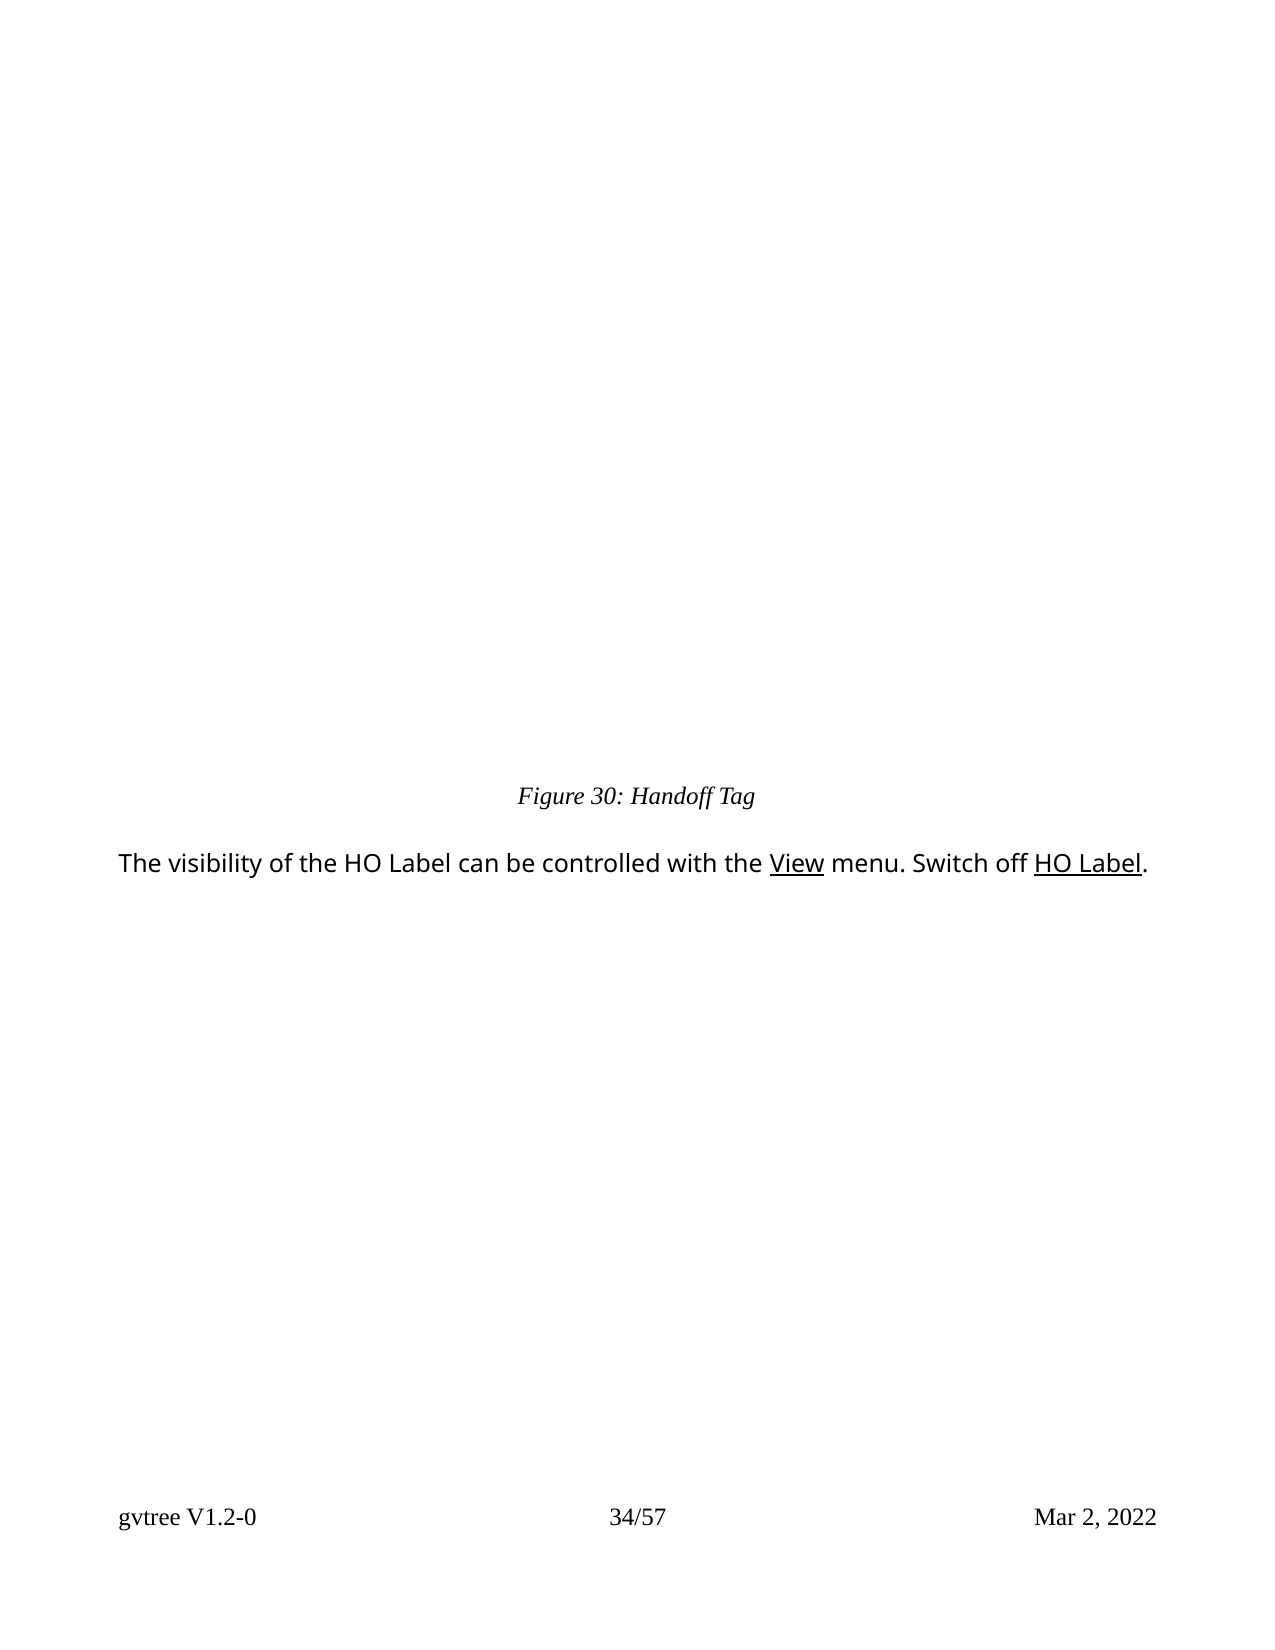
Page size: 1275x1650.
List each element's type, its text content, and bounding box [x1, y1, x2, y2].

text Figure 30: Handoff Tag [196, 131, 1079, 810]
text The visibility of the HO Label can be controlled with the View menu. Switch off HO Label. [118, 851, 1157, 877]
